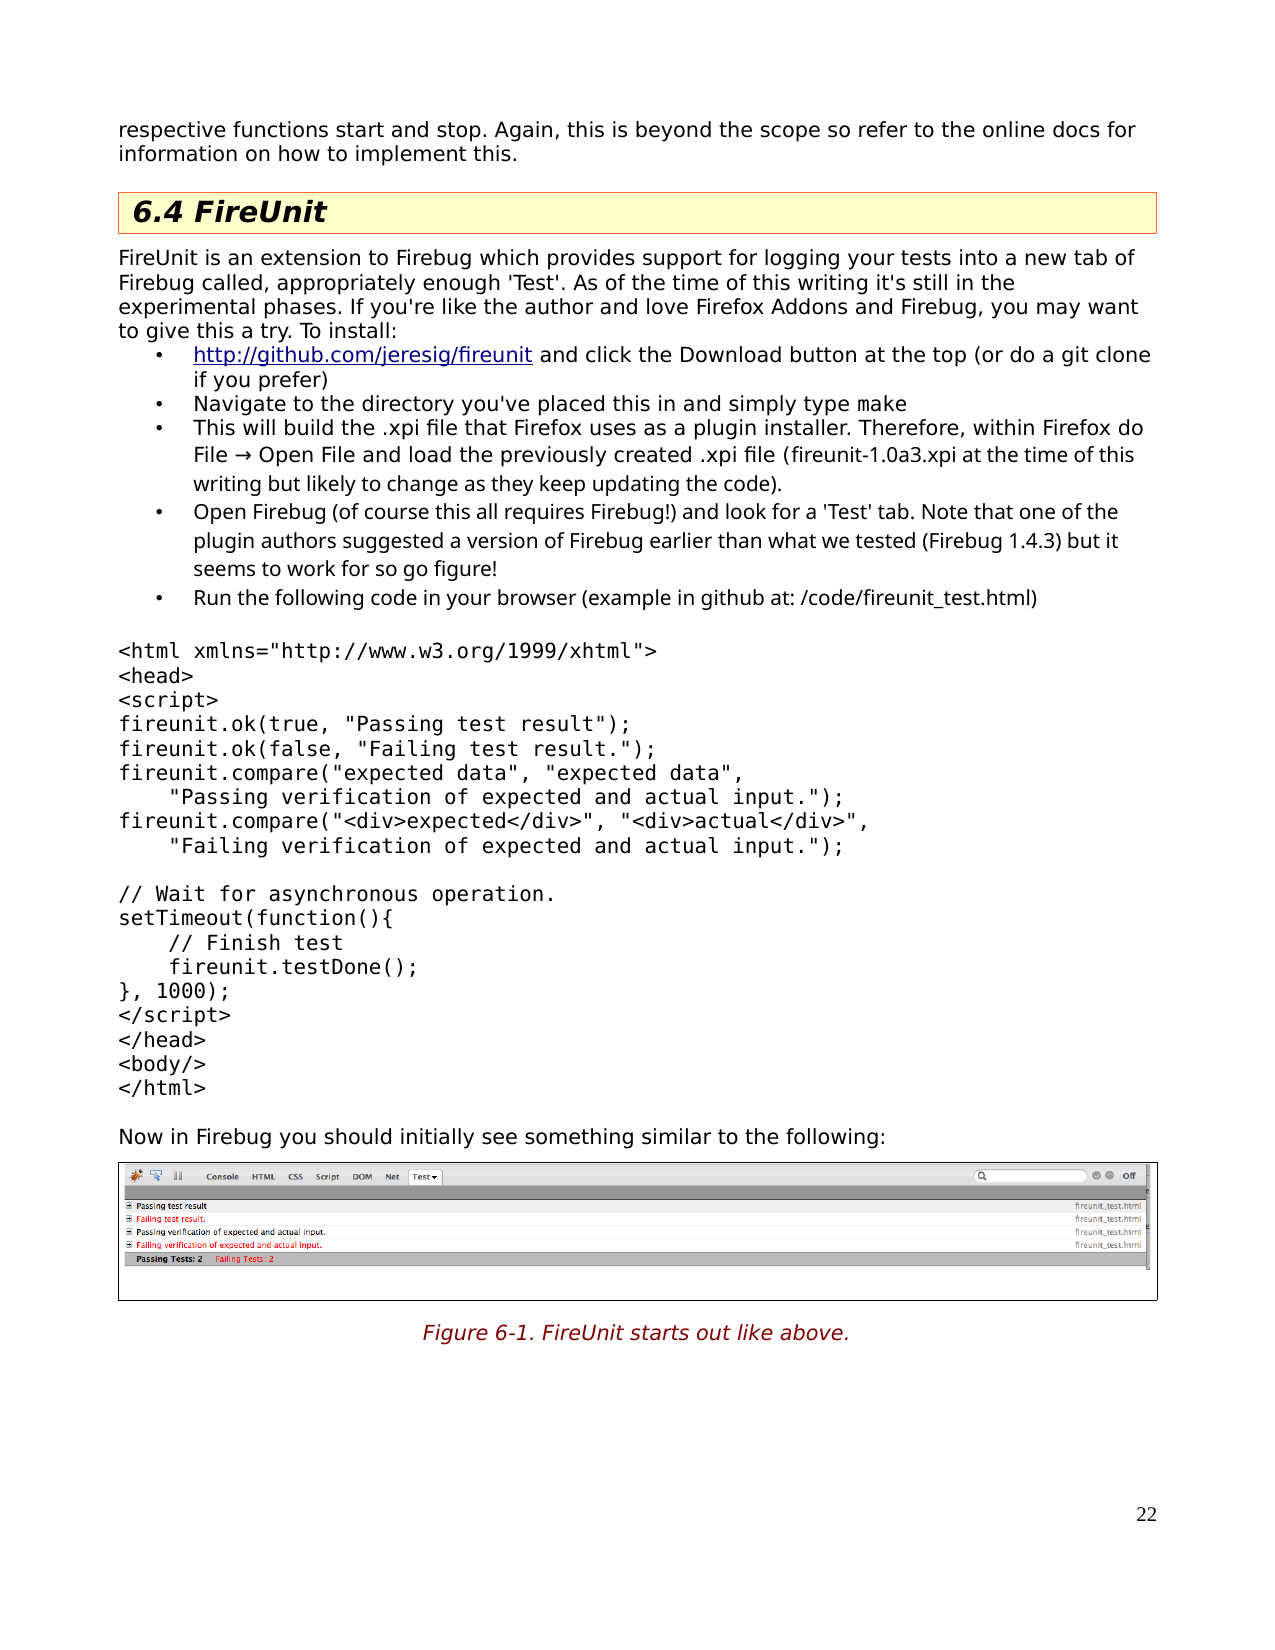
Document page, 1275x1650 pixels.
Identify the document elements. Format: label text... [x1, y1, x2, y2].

text fireunit.testDone(); [118, 955, 1157, 979]
text fireunit.compare("expected data", "expected data", [118, 761, 1157, 785]
text }, 1000); [118, 979, 1157, 1003]
list http://github.com/jeresig/fireunit and click the Download button at the top (or do a git clone if you prefer) [156, 343, 1157, 392]
text <script> [118, 688, 1157, 712]
text fireunit.ok(false, "Failing test result."); [118, 737, 1157, 761]
list Open Firebug (of course this all requires Firebug!) and look for a 'Test' tab. Note that one of the plugin authors suggested a version of Firebug earlier than what we tested (Firebug 1.4.3) but it seems to work for so go figure! [156, 497, 1157, 583]
list This will build the .xpi file that Firefox uses as a plugin installer. Therefore, within Firefox do File → Open File and load the previously created .xpi file (fireunit-1.0a3.xpi at the time of this writing but likely to change as they keep updating the code). [156, 416, 1157, 497]
text <html xmlns="http://www.w3.org/1999/xhtml"> [118, 639, 1157, 664]
list Run the following code in your browser (example in github at: /code/fireunit_test.html) [156, 583, 1157, 611]
text <body/> [118, 1052, 1157, 1076]
text </script> [118, 1003, 1157, 1028]
text </head> [118, 1028, 1157, 1052]
text respective functions start and stop. Again, this is beyond the scope so refer to the online docs for information on how to implement this. [118, 118, 1157, 167]
text "Failing verification of expected and actual input."); [118, 834, 1157, 858]
text // Finish test [118, 931, 1157, 955]
text fireunit.ok(true, "Passing test result"); [118, 712, 1157, 737]
text "Passing verification of expected and actual input."); [118, 785, 1157, 809]
title Figure 6-1. FireUnit starts out like above. [193, 1321, 1082, 1345]
text Now in Firebug you should initially see something similar to the following: [118, 1125, 1157, 1149]
text fireunit.compare("<div>expected</div>", "<div>actual</div>", [118, 809, 1157, 834]
list Navigate to the directory you've placed this in and simply type make [156, 392, 1157, 416]
subtitle 6.4 FireUnit [119, 193, 1156, 233]
text <head> [118, 664, 1157, 688]
picture [124, 1164, 1151, 1270]
text // Wait for asynchronous operation. [118, 882, 1157, 906]
text </html> [118, 1076, 1157, 1101]
text FireUnit is an extension to Firebug which provides support for logging your tests into a new tab of Firebug called, appropriately enough 'Test'. As of the time of this writing it's still in the experimental phases. If you're like the author and love Firefox Addons and Firebug, you may want to give this a try. To install: [118, 246, 1157, 343]
text setTimeout(function(){ [118, 906, 1157, 931]
